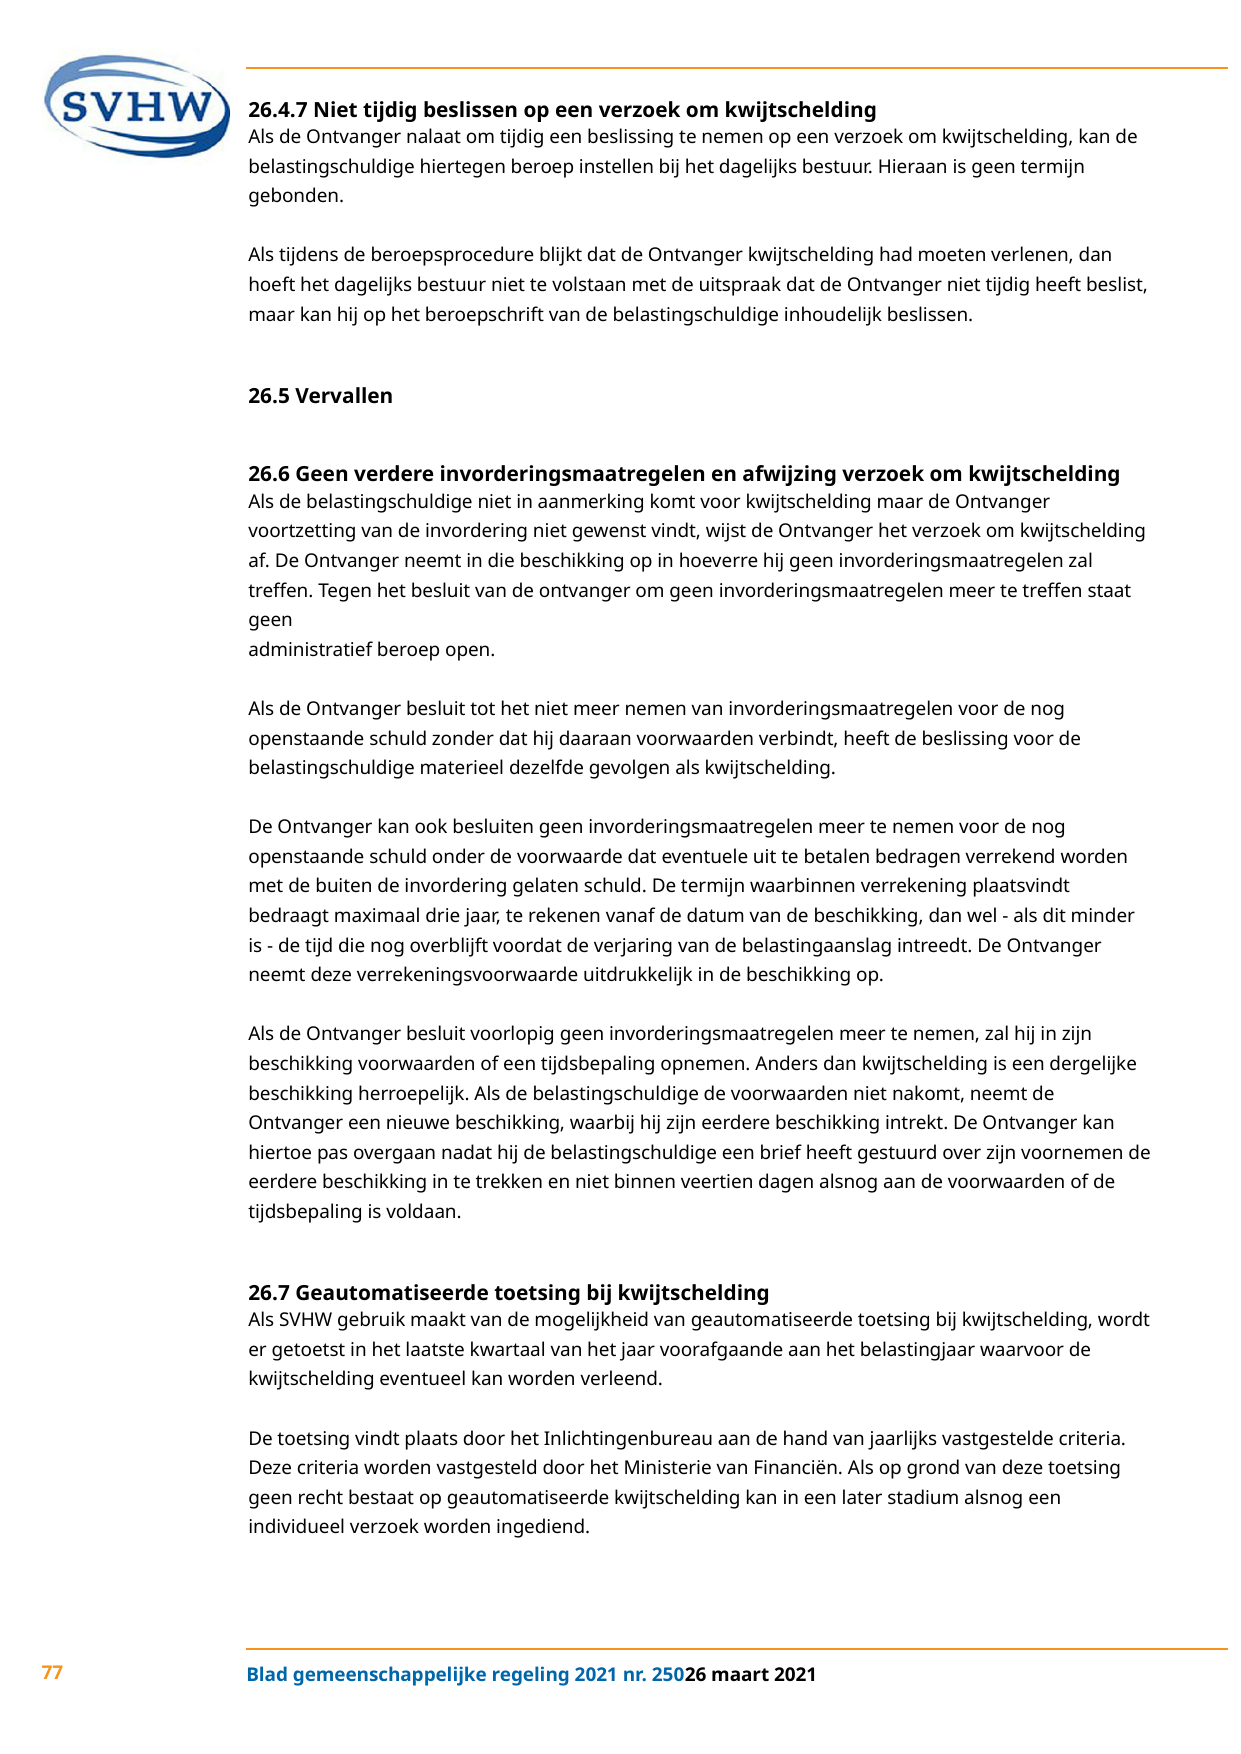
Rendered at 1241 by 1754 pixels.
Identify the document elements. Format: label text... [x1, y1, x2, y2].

text 26.6 Geen verdere invorderingsmaatregelen en afwijzing verzoek om kwijtschelding [248, 459, 1152, 488]
text Als de Ontvanger besluit voorlopig geen invorderingsmaatregelen meer te nemen, zal hij in zijn beschikking voorwaarden of een tijdsbepaling opnemen. Anders dan kwijtschelding is een dergelijke beschikking herroepelijk. Als de belastingschuldige de voorwaarden niet nakomt, neemt de Ontvanger een nieuwe beschikking, waarbij hij zijn eerdere beschikking intrekt. De Ontvanger kan hiertoe pas overgaan nadat hij de belastingschuldige een brief heeft gestuurd over zijn voornemen de eerdere beschikking in te trekken en niet binnen veertien dagen alsnog aan de voorwaarden of de tijdsbepaling is voldaan. [248, 1021, 1152, 1224]
text 26.7 Geautomatiseerde toetsing bij kwijtschelding [248, 1278, 1152, 1306]
text Als de Ontvanger besluit tot het niet meer nemen van invorderingsmaatregelen voor de nog openstaande schuld zonder dat hij daaraan voorwaarden verbindt, heeft de beslissing voor de belastingschuldige materieel dezelfde gevolgen als kwijtschelding. [248, 695, 1152, 780]
text 26.5 Vervallen [248, 381, 1152, 409]
text Als SVHW gebruik maakt van de mogelijkheid van geautomatiseerde toetsing bij kwijtschelding, wordt er getoetst in het laatste kwartaal van het jaar voorafgaande aan het belastingjaar waarvoor de kwijtschelding eventueel kan worden verleend. [248, 1306, 1152, 1391]
text Als de Ontvanger nalaat om tijdig een beslissing te nemen op een verzoek om kwijtschelding, kan de belastingschuldige hiertegen beroep instellen bij het dagelijks bestuur. Hieraan is geen termijn gebonden. [248, 123, 1152, 208]
text Als de belastingschuldige niet in aanmerking komt voor kwijtschelding maar de Ontvanger voortzetting van de invordering niet gewenst vindt, wijst de Ontvanger het verzoek om kwijtschelding af. De Ontvanger neemt in die beschikking op in hoeverre hij geen invorderingsmaatregelen zal treffen. Tegen het besluit van de ontvanger om geen invorderingsmaatregelen meer te treffen staat geen [248, 488, 1152, 632]
text 26.4.7 Niet tijdig beslissen op een verzoek om kwijtschelding [248, 95, 1152, 123]
text administratief beroep open. [248, 636, 1152, 662]
picture [41, 47, 231, 172]
text De toetsing vindt plaats door het Inlichtingenbureau aan de hand van jaarlijks vastgestelde criteria. Deze criteria worden vastgesteld door het Ministerie van Financiën. Als op grond van deze toetsing geen recht bestaat op geautomatiseerde kwijtschelding kan in een later stadium alsnog een individueel verzoek worden ingediend. [248, 1425, 1152, 1539]
text Als tijdens de beroepsprocedure blijkt dat de Ontvanger kwijtschelding had moeten verlenen, dan hoeft het dagelijks bestuur niet te volstaan met de uitspraak dat de Ontvanger niet tijdig heeft beslist, maar kan hij op het beroepschrift van de belastingschuldige inhoudelijk beslissen. [248, 242, 1152, 326]
text De Ontvanger kan ook besluiten geen invorderingsmaatregelen meer te nemen voor de nog openstaande schuld onder de voorwaarde dat eventuele uit te betalen bedragen verrekend worden met de buiten de invordering gelaten schuld. De termijn waarbinnen verrekening plaatsvindt bedraagt maximaal drie jaar, te rekenen vanaf de datum van de beschikking, dan wel - als dit minder is - de tijd die nog overblijft voordat de verjaring van de belastingaanslag intreedt. De Ontvanger neemt deze verrekeningsvoorwaarde uitdrukkelijk in de beschikking op. [248, 813, 1152, 987]
